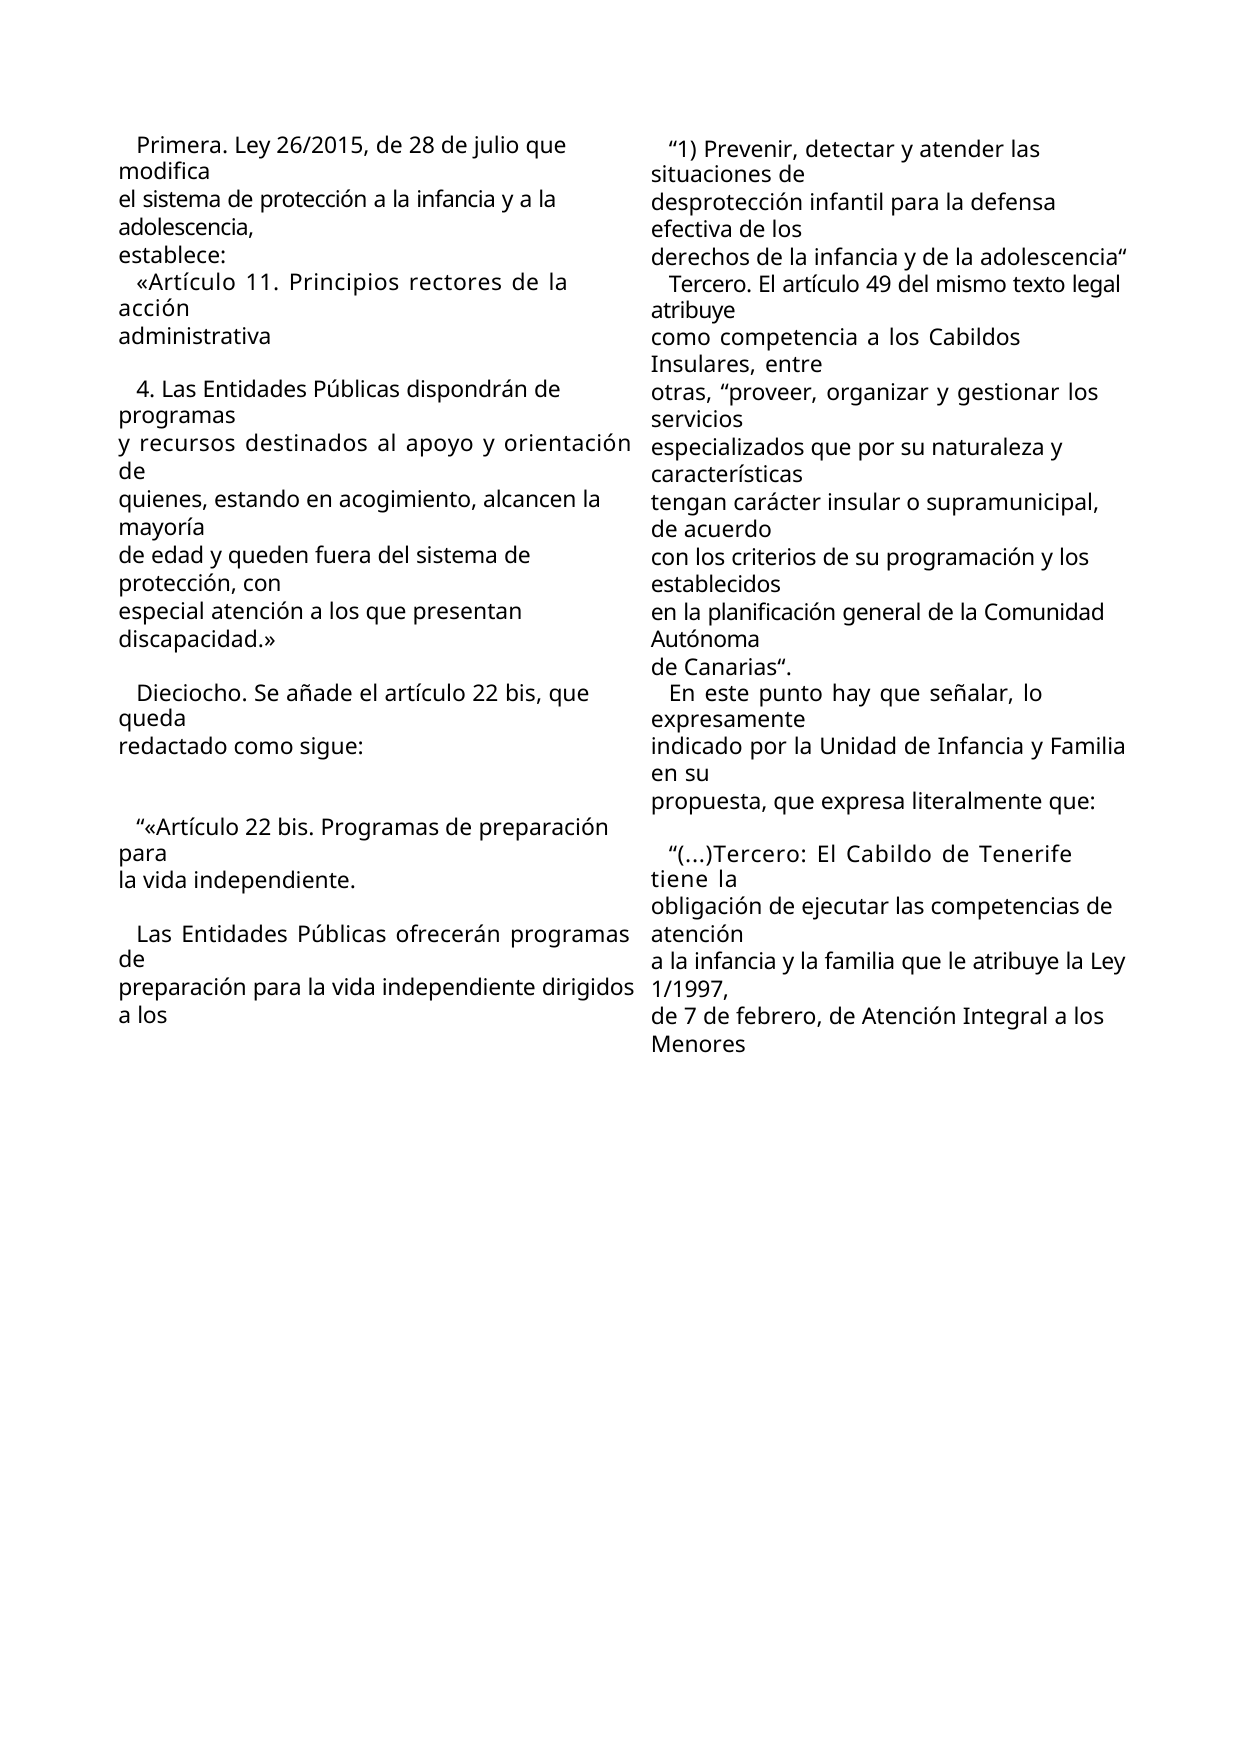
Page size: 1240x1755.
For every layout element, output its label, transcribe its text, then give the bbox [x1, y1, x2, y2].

table_cell Primera. Ley 26/2015, de 28 de julio que modifica el sistema de protección a la infancia y a la adolescencia, establece: [118, 133, 646, 270]
table_cell “1) Prevenir, detectar y atender las situaciones de desprotección infantil para la defensa efectiva de los derechos de la infancia y de la adolescencia“ [651, 133, 1131, 270]
table_cell [646, 270, 651, 681]
table_cell [646, 133, 651, 270]
table_cell “(...)Tercero: El Cabildo de Tenerife tiene la obligación de ejecutar las competencias de atención a la infancia y la familia que le atribuye la Ley 1/1997, de 7 de febrero, de Atención Integral a los Menores [651, 815, 1131, 1058]
table_cell Tercero. El artículo 49 del mismo texto legal atribuye como competencia a los Cabildos Insulares, entre otras, “proveer, organizar y gestionar los servicios especializados que por su naturaleza y características tengan carácter insular o supramunicipal, de acuerdo con los criterios de su programación y los establecidos en la planificación general de la Comunidad Autónoma de Canarias“. [651, 270, 1131, 681]
table_cell [646, 681, 651, 815]
table_cell En este punto hay que señalar, lo expresamente indicado por la Unidad de Infancia y Familia en su propuesta, que expresa literalmente que: [651, 681, 1131, 815]
table_cell «Artículo 11. Principios rectores de la acción administrativa 4. Las Entidades Públicas dispondrán de programas y recursos destinados al apoyo y orientación de quienes, estando en acogimiento, alcancen la mayoría de edad y queden fuera del sistema de protección, con especial atención a los que presentan discapacidad.» [118, 270, 646, 681]
table_cell Dieciocho. Se añade el artículo 22 bis, que queda redactado como sigue: [118, 681, 646, 815]
table_cell “«Artículo 22 bis. Programas de preparación para la vida independiente. Las Entidades Públicas ofrecerán programas de preparación para la vida independiente dirigidos a los [118, 815, 646, 1058]
table_cell [646, 815, 651, 1058]
